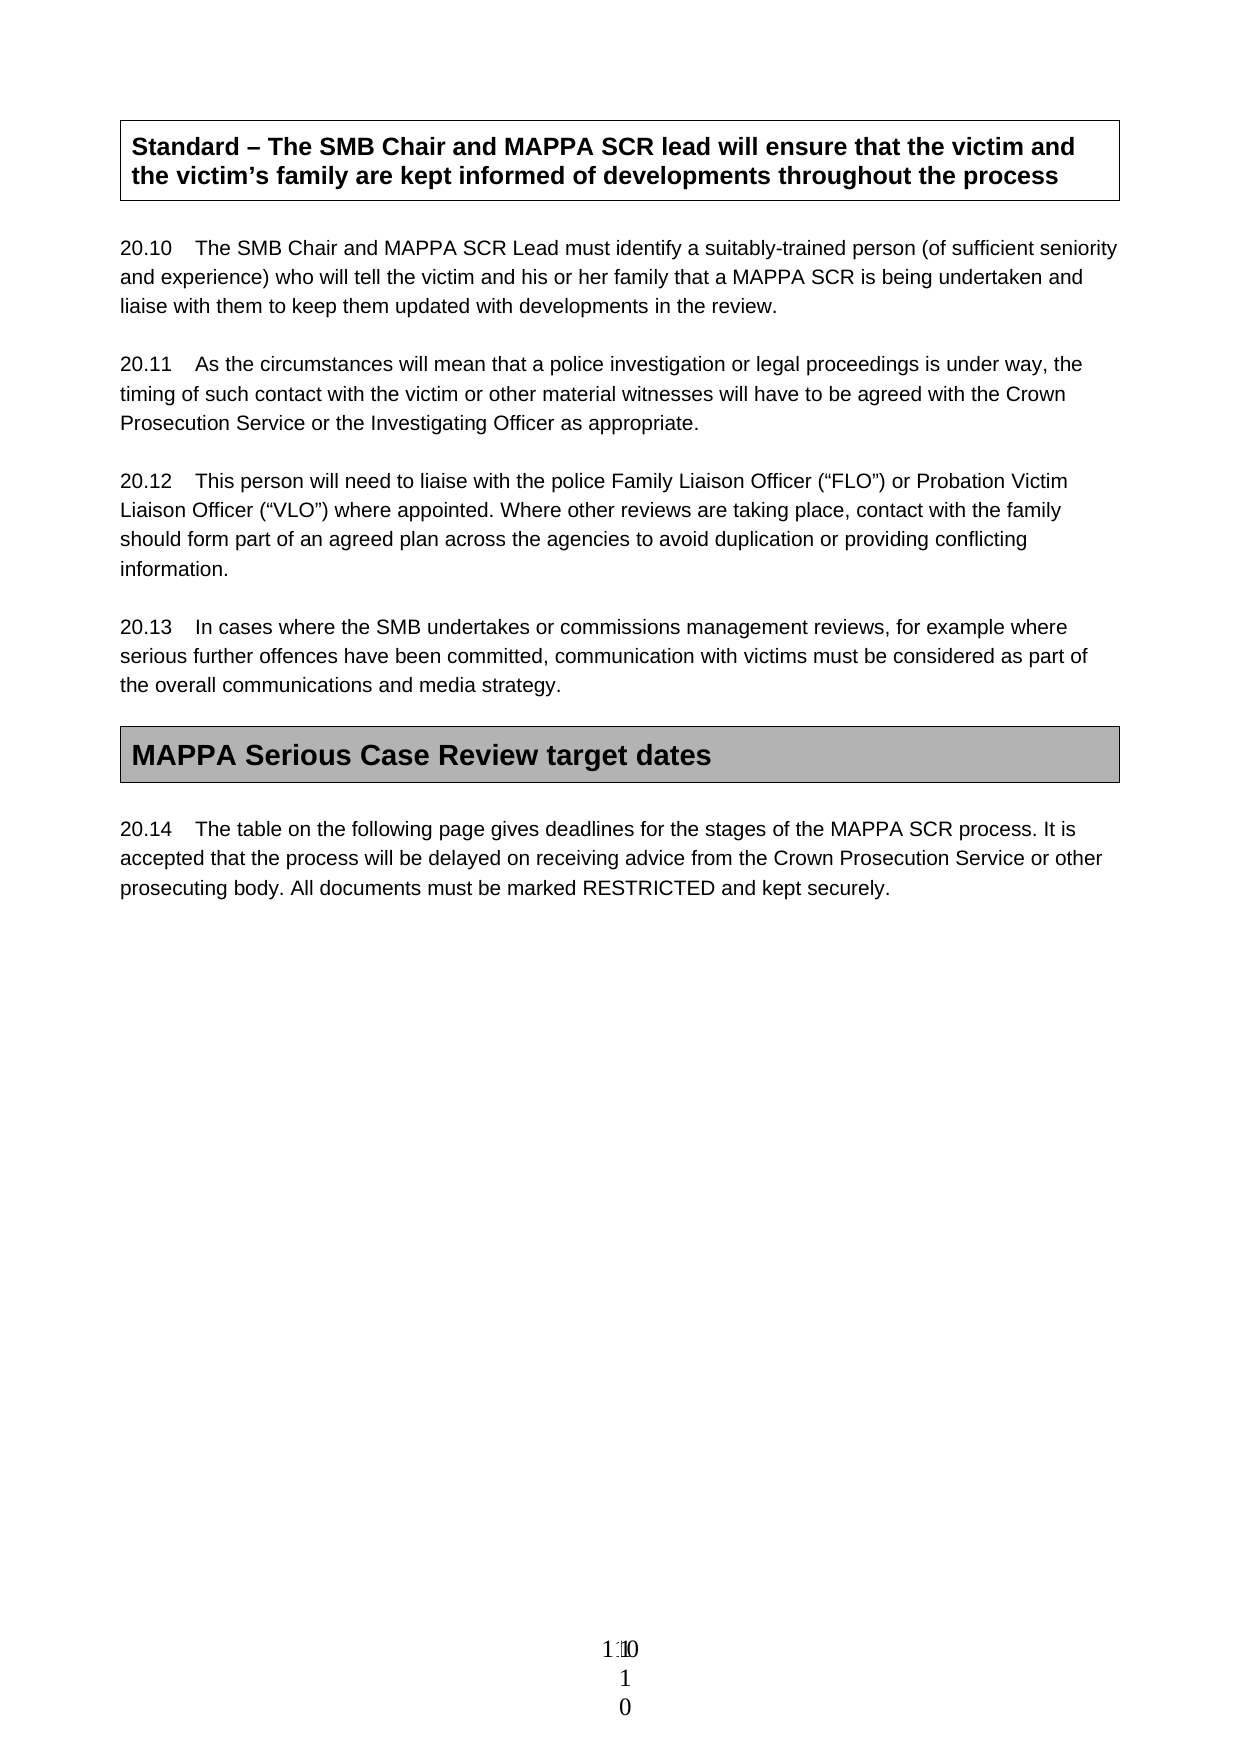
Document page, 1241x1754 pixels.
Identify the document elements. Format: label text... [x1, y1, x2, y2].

subtitle Standard – The SMB Chair and MAPPA SCR lead will ensure that the victim and the victim’s family are kept informed of developments throughout the process [121, 121, 1119, 200]
text MAPPA Serious Case Review target dates [121, 727, 1119, 782]
text 20.13 In cases where the SMB undertakes or commissions management reviews, for example where serious further offences have been committed, communication with victims must be considered as part of the overall communications and media strategy. [120, 609, 1120, 697]
text 20.12 This person will need to liaise with the police Family Liaison Officer (“FLO”) or Probation Victim Liaison Officer (“VLO”) where appointed. Where other reviews are taking place, contact with the family should form part of an agreed plan across the agencies to avoid duplication or providing conflicting information. [120, 464, 1120, 580]
text 20.14 The table on the following page gives deadlines for the stages of the MAPPA SCR process. It is accepted that the process will be delayed on receiving advice from the Crown Prosecution Service or other prosecuting body. All documents must be marked RESTRICTED and kept securely. [120, 812, 1120, 899]
text 20.10 The SMB Chair and MAPPA SCR Lead must identify a suitably-trained person (of sufficient seniority and experience) who will tell the victim and his or her family that a MAPPA SCR is being undertaken and liaise with them to keep them updated with developments in the review. [120, 230, 1120, 318]
text 20.11 As the circumstances will mean that a police investigation or legal proceedings is under way, the timing of such contact with the victim or other material witnesses will have to be agreed with the Crown Prosecution Service or the Investigating Officer as appropriate. [120, 347, 1120, 434]
